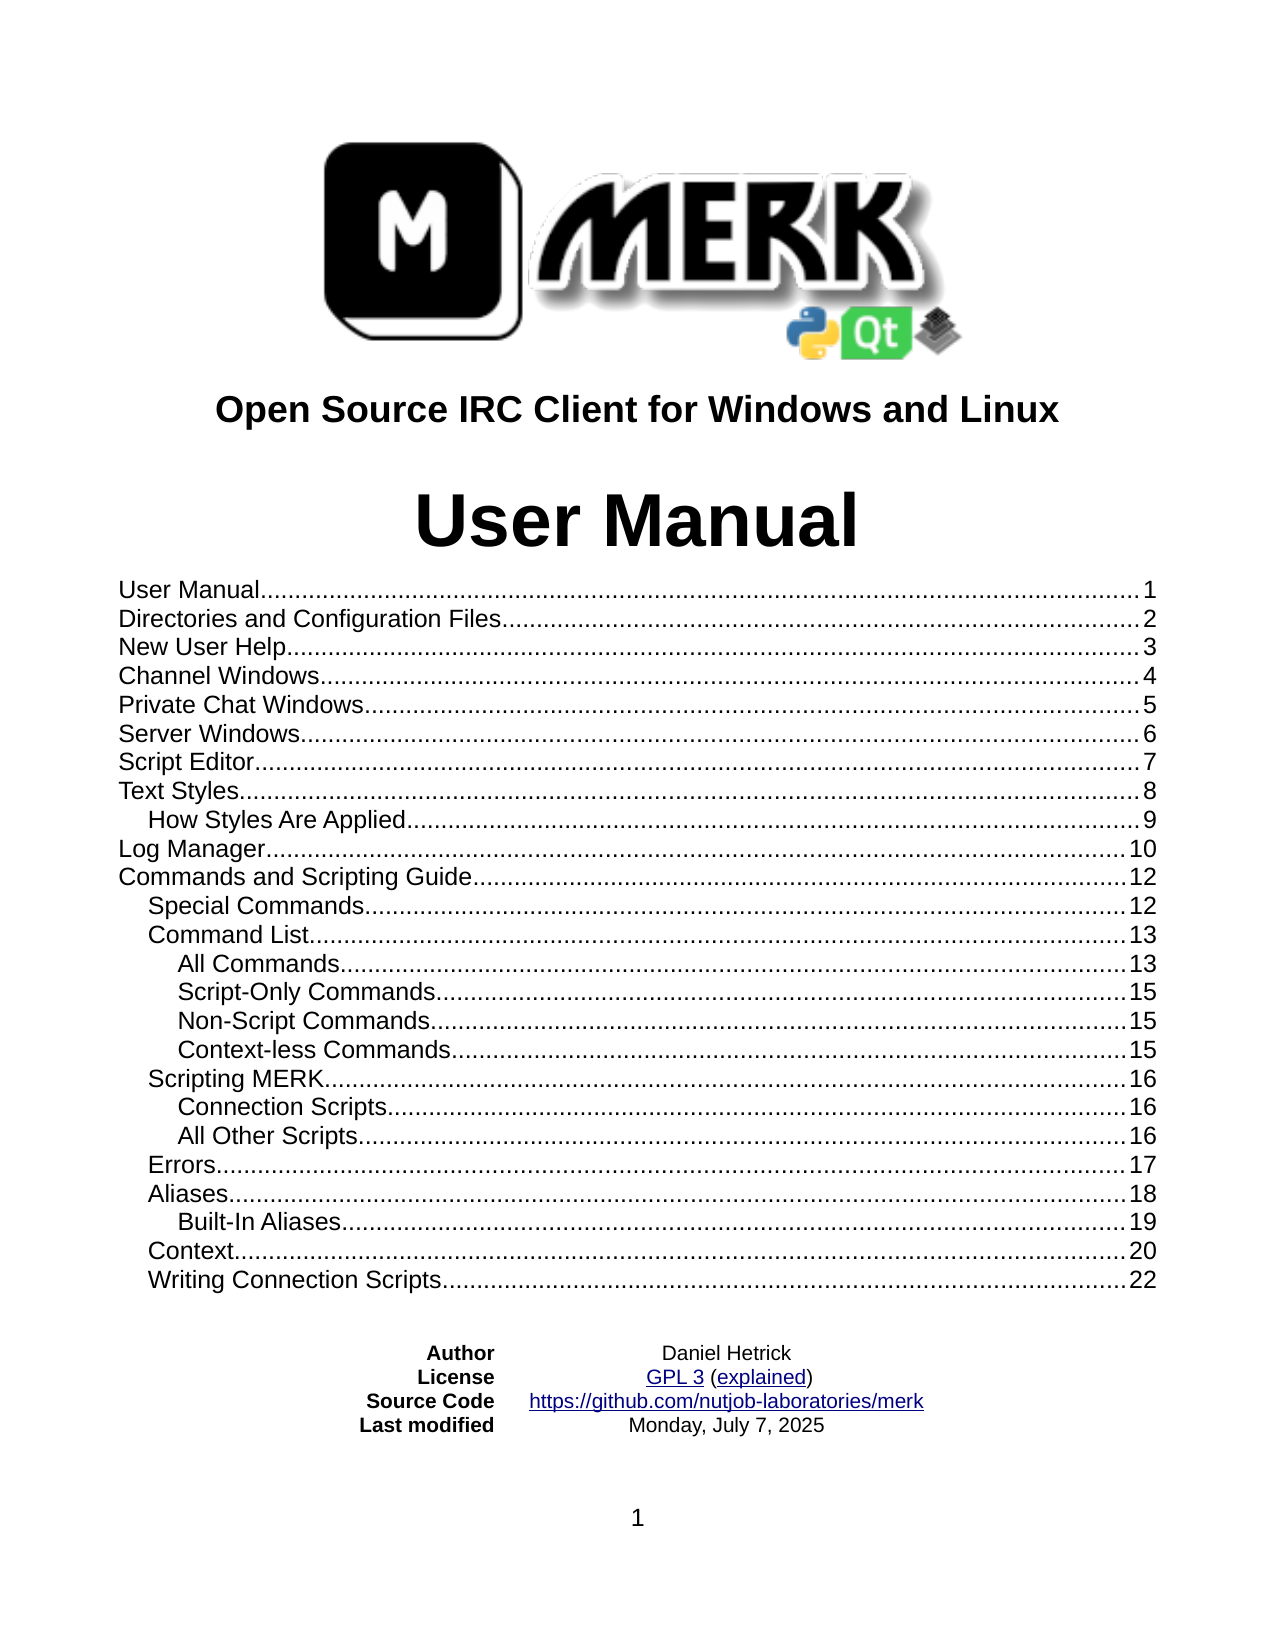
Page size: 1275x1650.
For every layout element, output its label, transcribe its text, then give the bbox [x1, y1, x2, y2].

table_cell GPL 3 (explained) [512, 1365, 941, 1389]
text User Manual 1 [118, 575, 1157, 603]
table_cell License [334, 1365, 512, 1389]
text Log Manager 10 [118, 833, 1157, 862]
text Special Commands 12 [148, 891, 1157, 920]
text Commands and Scripting Guide 12 [118, 862, 1157, 891]
table_cell Monday, July 7, 2025 [512, 1413, 941, 1437]
text Built-In Aliases 19 [177, 1207, 1157, 1236]
text Context-less Commands 15 [177, 1035, 1157, 1063]
text Command List 13 [148, 920, 1157, 948]
text How Styles Are Applied 9 [148, 805, 1157, 833]
text Writing Connection Scripts 22 [148, 1265, 1157, 1293]
subtitle User Manual [118, 476, 1157, 562]
table_cell Source Code [334, 1389, 512, 1413]
text Script-Only Commands 15 [177, 977, 1157, 1006]
text Script Editor 7 [118, 747, 1157, 776]
text Context 20 [148, 1236, 1157, 1265]
text Open Source IRC Client for Windows and Linux [118, 387, 1157, 430]
text Directories and Configuration Files 2 [118, 603, 1157, 632]
table_cell https://github.com/nutjob-laboratories/merk [512, 1389, 941, 1413]
text Text Styles 8 [118, 776, 1157, 805]
text New User Help 3 [118, 632, 1157, 661]
text Channel Windows 4 [118, 661, 1157, 690]
text All Other Scripts 16 [177, 1121, 1157, 1150]
text Server Windows 6 [118, 718, 1157, 747]
table_header Daniel Hetrick [512, 1341, 941, 1365]
text All Commands 13 [177, 948, 1157, 977]
table_cell Last modified [334, 1413, 512, 1437]
text Non-Script Commands 15 [177, 1006, 1157, 1035]
text Errors 17 [148, 1150, 1157, 1178]
text Connection Scripts 16 [177, 1092, 1157, 1121]
text Aliases 18 [148, 1178, 1157, 1207]
text Scripting MERK 16 [148, 1063, 1157, 1092]
picture [304, 118, 971, 368]
text Private Chat Windows 5 [118, 690, 1157, 718]
table_header Author [334, 1341, 512, 1365]
